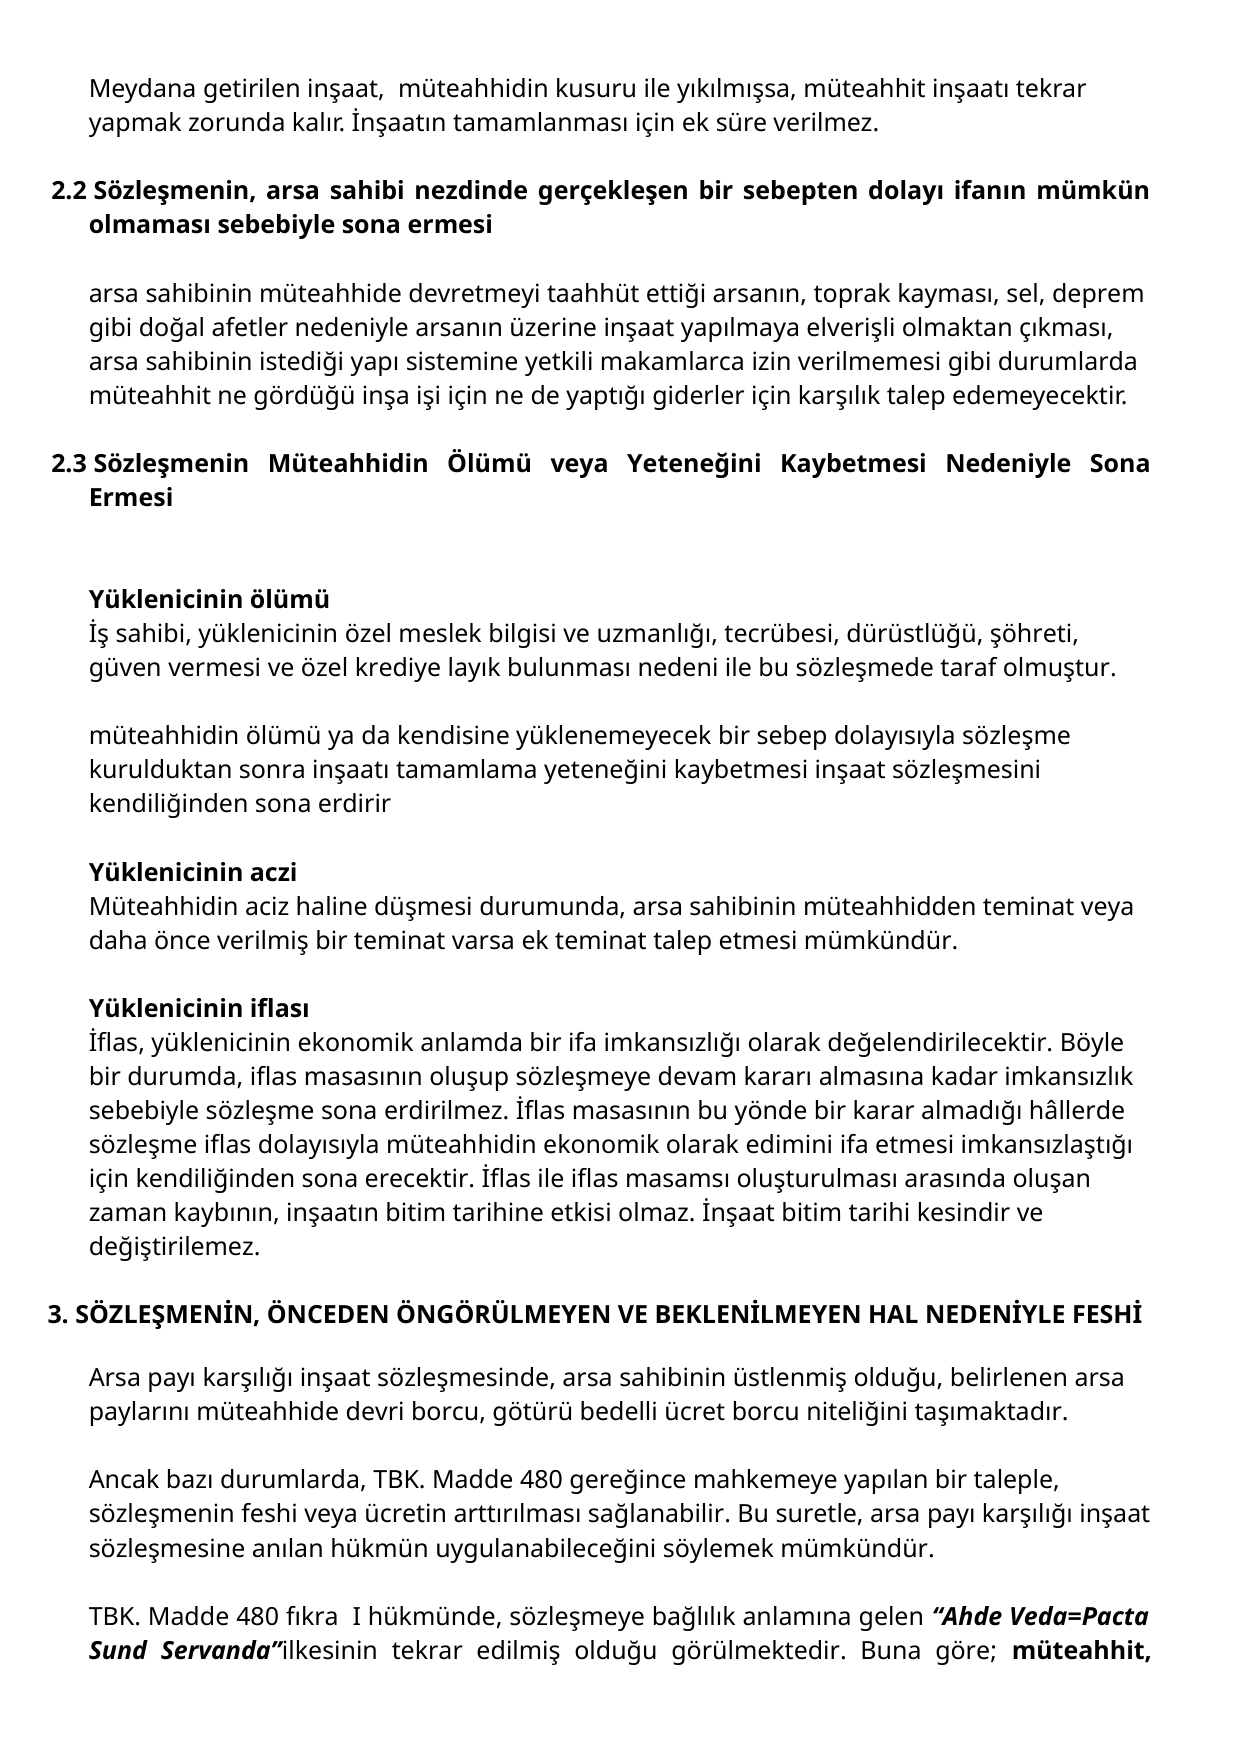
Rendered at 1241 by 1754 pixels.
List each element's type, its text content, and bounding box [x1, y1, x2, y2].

text Yüklenicinin iflası [88, 991, 1152, 1024]
text Arsa payı karşılığı inşaat sözleşmesinde, arsa sahibinin üstlenmiş olduğu, belirlenen arsa paylarını müteahhide devri borcu, götürü bedelli ücret borcu niteliğini taşımaktadır. [88, 1360, 1152, 1428]
text Yüklenicinin ölümü [88, 582, 1152, 616]
text 2.2 Sözleşmenin, arsa sahibi nezdinde gerçekleşen bir sebepten dolayı ifanın mümkün olmaması sebebiyle sona ermesi [51, 173, 1152, 241]
text 2.3 Sözleşmenin Müteahhidin Ölümü veya Yeteneğini Kaybetmesi Nedeniyle Sona Ermesi [51, 446, 1152, 514]
text İş sahibi, yüklenicinin özel meslek bilgisi ve uzmanlığı, tecrübesi, dürüstlüğü, şöhreti, güven vermesi ve özel krediye layık bulunması nedeni ile bu sözleşmede taraf olmuştur. [88, 616, 1152, 684]
text İflas, yüklenicinin ekonomik anlamda bir ifa imkansızlığı olarak değelendirilecektir. Böyle bir durumda, iflas masasının oluşup sözleşmeye devam kararı almasına kadar imkansızlık sebebiyle sözleşme sona erdirilmez. İflas masasının bu yönde bir karar almadığı hâllerde sözleşme iflas dolayısıyla müteahhidin ekonomik olarak edimini ifa etmesi imkansızlaştığı için kendiliğinden sona erecektir. İflas ile iflas masamsı oluşturulması arasında oluşan zaman kaybının, inşaatın bitim tarihine etkisi olmaz. İnşaat bitim tarihi kesindir ve değiştirilemez. [88, 1024, 1152, 1263]
text Meydana getirilen inşaat, müteahhidin kusuru ile yıkılmışsa, müteahhit inşaatı tekrar yapmak zorunda kalır. İnşaatın tamamlanması için ek süre verilmez. [88, 71, 1152, 139]
text TBK. Madde 480 fıkra I hükmünde, sözleşmeye bağlılık anlamına gelen “Ahde Veda=Pacta Sund Servanda”ilkesinin tekrar edilmiş olduğu görülmektedir. Buna göre; müteahhit, [88, 1598, 1152, 1666]
text Ancak bazı durumlarda, TBK. Madde 480 gereğince mahkemeye yapılan bir taleple, sözleşmenin feshi veya ücretin arttırılması sağlanabilir. Bu suretle, arsa payı karşılığı inşaat sözleşmesine anılan hükmün uygulanabileceğini söylemek mümkündür. [88, 1462, 1152, 1564]
text müteahhidin ölümü ya da kendisine yüklenemeyecek bir sebep dolayısıyla sözleşme kurulduktan sonra inşaatı tamamlama yeteneğini kaybetmesi inşaat sözleşmesini kendiliğinden sona erdirir [88, 718, 1152, 820]
text Yüklenicinin aczi [88, 854, 1152, 888]
text 3. SÖZLEŞMENİN, ÖNCEDEN ÖNGÖRÜLMEYEN VE BEKLENİLMEYEN HAL NEDENİYLE FESHİ [47, 1297, 1152, 1331]
text Müteahhidin aciz haline düşmesi durumunda, arsa sahibinin müteahhidden teminat veya daha önce verilmiş bir teminat varsa ek teminat talep etmesi mümkündür. [88, 888, 1152, 956]
text arsa sahibinin müteahhide devretmeyi taahhüt ettiği arsanın, toprak kayması, sel, deprem gibi doğal afetler nedeniyle arsanın üzerine inşaat yapılmaya elverişli olmaktan çıkması, arsa sahibinin istediği yapı sistemine yetkili makamlarca izin verilmemesi gibi durumlarda müteahhit ne gördüğü inşa işi için ne de yaptığı giderler için karşılık talep edemeyecektir. [88, 275, 1152, 411]
